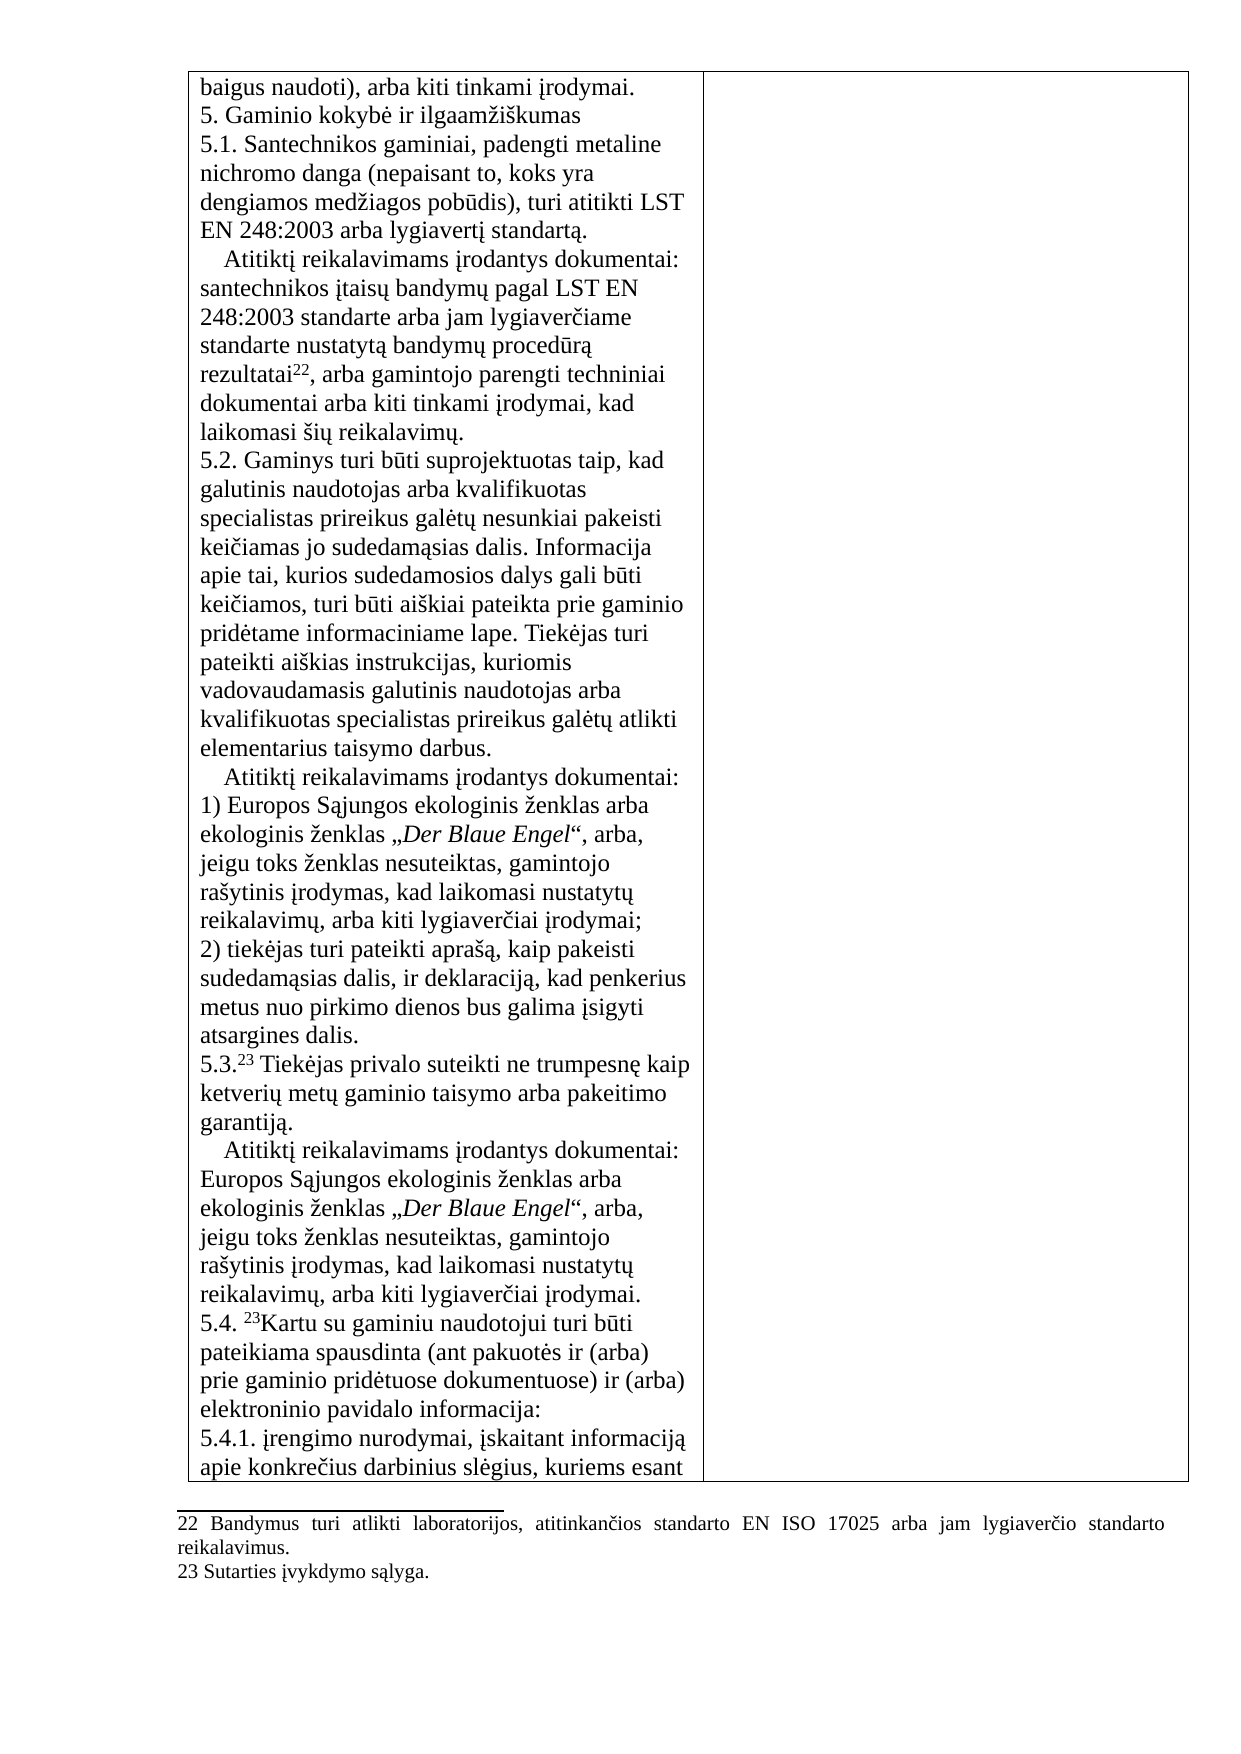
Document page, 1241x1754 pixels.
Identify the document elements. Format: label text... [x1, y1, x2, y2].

table_cell baigus naudoti), arba kiti tinkami įrodymai. 5. Gaminio kokybė ir ilgaamžiškumas 5.1. Santechnikos gaminiai, padengti metaline nichromo danga (nepaisant to, koks yra dengiamos medžiagos pobūdis), turi atitikti LST EN 248:2003 arba lygiavertį standartą. Atitiktį reikalavimams įrodantys dokumentai: santechnikos įtaisų bandymų pagal LST EN 248:2003 standarte arba jam lygiaverčiame standarte nustatytą bandymų procedūrą rezultatai, arba gamintojo parengti techniniai dokumentai arba kiti tinkami įrodymai, kad laikomasi šių reikalavimų. 5.2. Gaminys turi būti suprojektuotas taip, kad galutinis naudotojas arba kvalifikuotas specialistas prireikus galėtų nesunkiai pakeisti keičiamas jo sudedamąsias dalis. Informacija apie tai, kurios sudedamosios dalys gali būti keičiamos, turi būti aiškiai pateikta prie gaminio pridėtame informaciniame lape. Tiekėjas turi pateikti aiškias instrukcijas, kuriomis vadovaudamasis galutinis naudotojas arba kvalifikuotas specialistas prireikus galėtų atlikti elementarius taisymo darbus. Atitiktį reikalavimams įrodantys dokumentai: 1) Europos Sąjungos ekologinis ženklas arba ekologinis ženklas „Der Blaue Engel“, arba, jeigu toks ženklas nesuteiktas, gamintojo rašytinis įrodymas, kad laikomasi nustatytų reikalavimų, arba kiti lygiaverčiai įrodymai; 2) tiekėjas turi pateikti aprašą, kaip pakeisti sudedamąsias dalis, ir deklaraciją, kad penkerius metus nuo pirkimo dienos bus galima įsigyti atsargines dalis. 5.3. Tiekėjas privalo suteikti ne trumpesnę kaip ketverių metų gaminio taisymo arba pakeitimo garantiją. Atitiktį reikalavimams įrodantys dokumentai: Europos Sąjungos ekologinis ženklas arba ekologinis ženklas „Der Blaue Engel“, arba, jeigu toks ženklas nesuteiktas, gamintojo rašytinis įrodymas, kad laikomasi nustatytų reikalavimų, arba kiti lygiaverčiai įrodymai. 5.4. 23Kartu su gaminiu naudotojui turi būti pateikiama spausdinta (ant pakuotės ir (arba) prie gaminio pridėtuose dokumentuose) ir (arba) elektroninio pavidalo informacija: 5.4.1. įrengimo nurodymai, įskaitant informaciją apie konkrečius darbinius slėgius, kuriems esant [189, 72, 703, 1481]
table_cell [704, 72, 1188, 1481]
